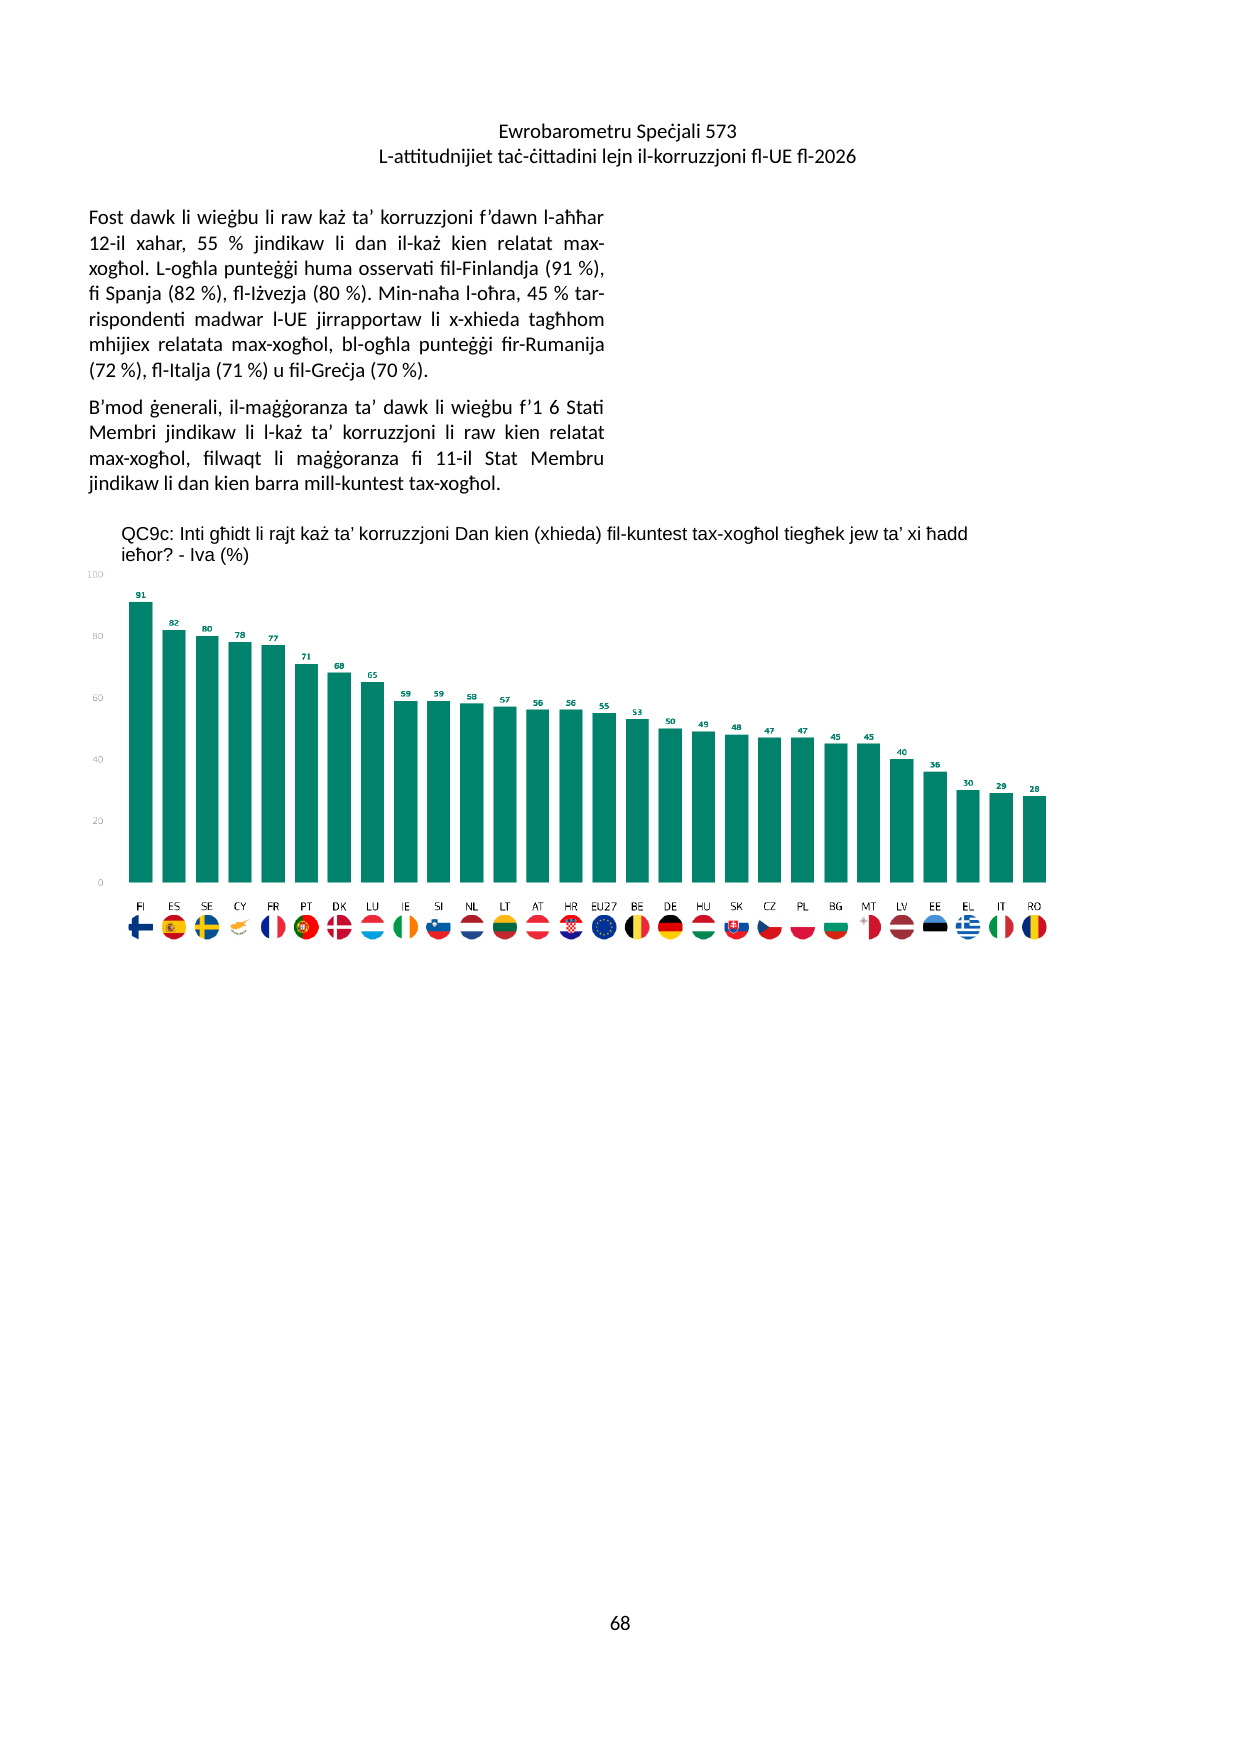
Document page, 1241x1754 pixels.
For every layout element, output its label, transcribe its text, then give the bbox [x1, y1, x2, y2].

text Fost dawk li wieġbu li raw każ ta’ korruzzjoni f’dawn l-aħħar 12-il xahar, 55 % jindikaw li dan il-każ kien relatat max-xogħol. L-ogħla punteġġi huma osservati fil-Finlandja (91 %), fi Spanja (82 %), fl-Iżvezja (80 %). Min-naħa l-oħra, 45 % tar-rispondenti madwar l-UE jirrapportaw li x-xhieda tagħhom mhijiex relatata max-xogħol, bl-ogħla punteġġi fir-Rumanija (72 %), fl-Italja (71 %) u fil-Greċja (70 %). [88, 204, 605, 382]
picture [88, 539, 1052, 948]
text B’mod ġenerali, il-maġġoranza ta’ dawk li wieġbu f’1 6 Stati Membri jindikaw li l-każ ta’ korruzzjoni li raw kien relatat max-xogħol, filwaqt li maġġoranza fi 11-il Stat Membru jindikaw li dan kien barra mill-kuntest tax-xogħol. [88, 394, 605, 496]
